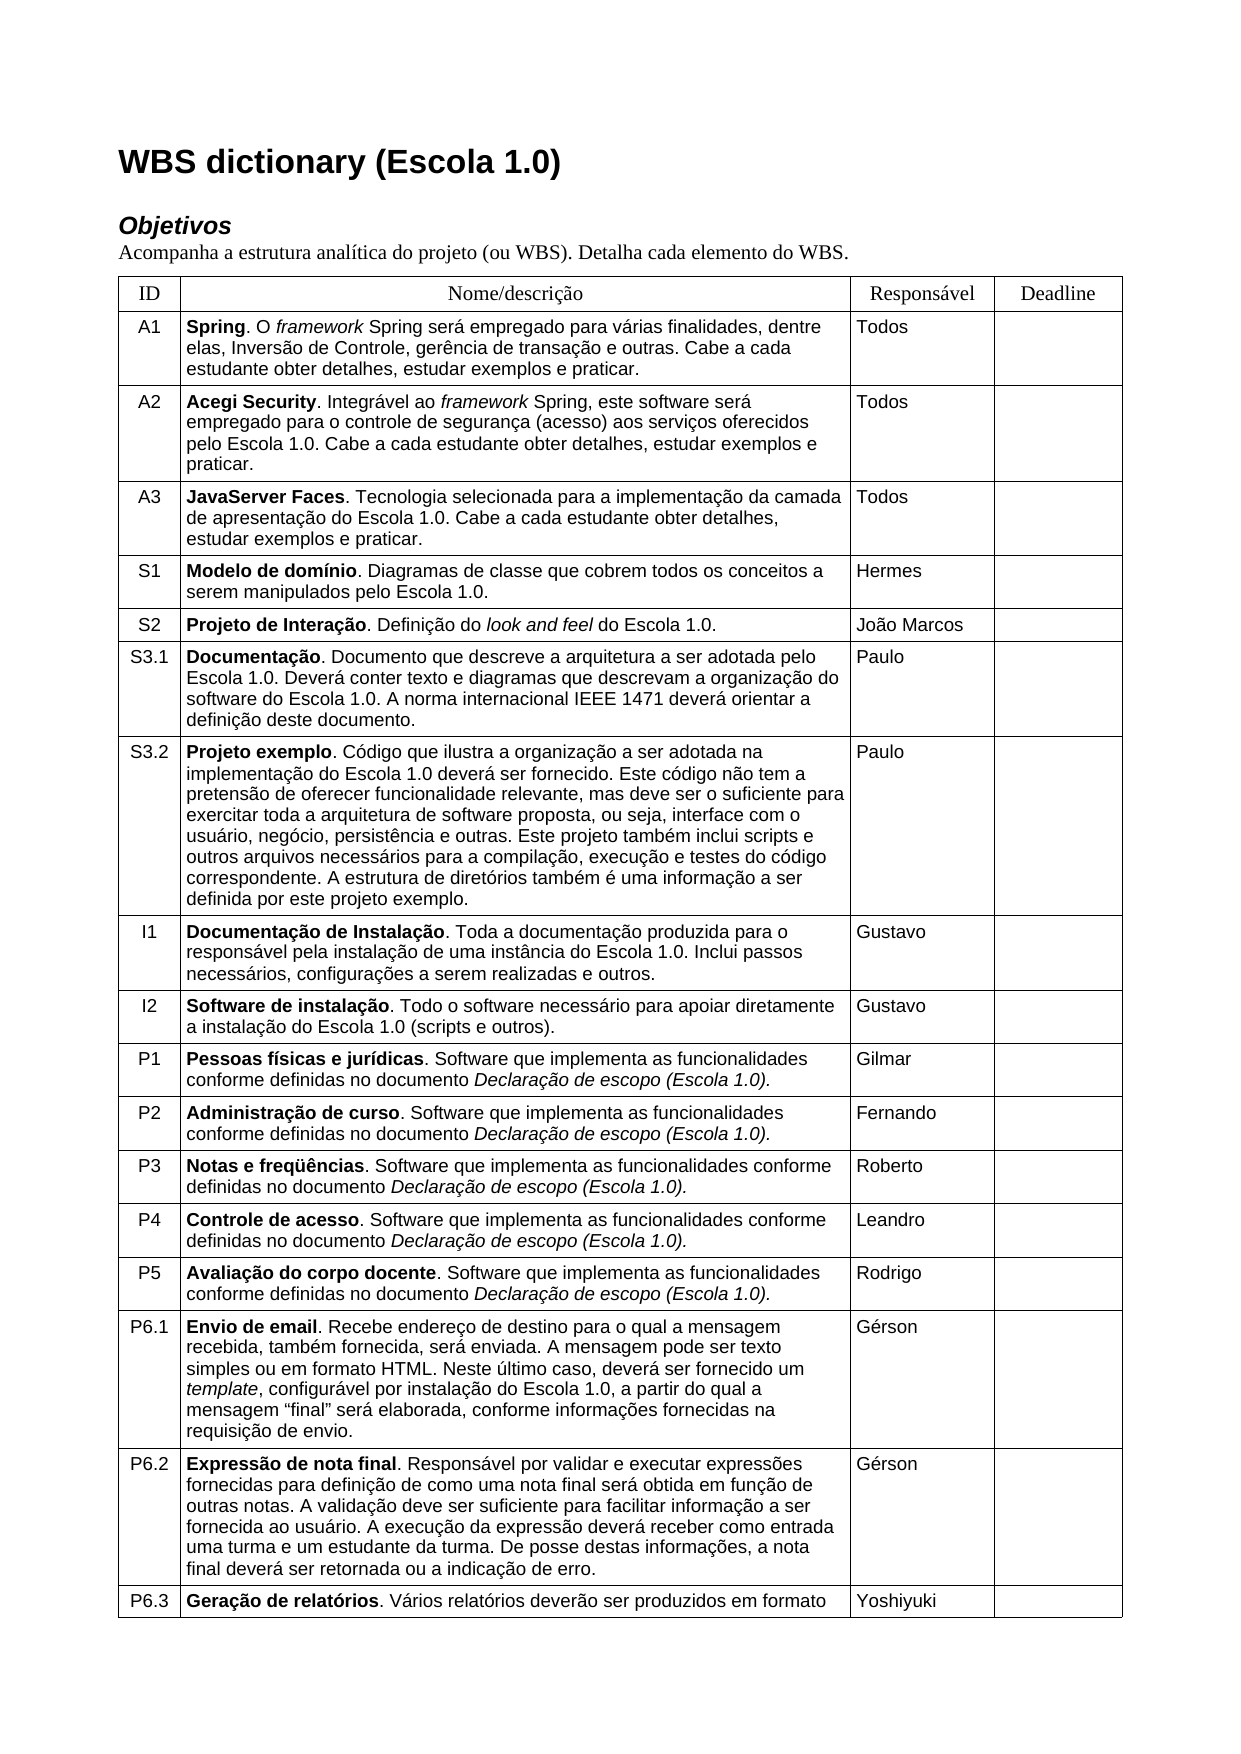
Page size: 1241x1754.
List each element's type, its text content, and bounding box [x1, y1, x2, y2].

table_cell Hermes [851, 556, 994, 608]
table_cell [995, 556, 1122, 608]
table_cell Avaliação do corpo docente. Software que implementa as funcionalidades conforme definidas no documento Declaração de escopo (Escola 1.0). [181, 1258, 850, 1310]
table_cell S3.1 [119, 642, 180, 736]
table_cell Todos [851, 482, 994, 555]
table_cell Roberto [851, 1151, 994, 1203]
table_cell I2 [119, 991, 180, 1043]
table_cell Gilmar [851, 1044, 994, 1096]
table_cell Administração de curso. Software que implementa as funcionalidades conforme definidas no documento Declaração de escopo (Escola 1.0). [181, 1097, 850, 1150]
table_cell A3 [119, 482, 180, 555]
text Acompanha a estrutura analítica do projeto (ou WBS). Detalha cada elemento do WBS. [118, 241, 1122, 264]
table_cell Gustavo [851, 916, 994, 989]
table_header Deadline [995, 277, 1122, 311]
table_cell [995, 1449, 1122, 1584]
table_cell Envio de email. Recebe endereço de destino para o qual a mensagem recebida, também fornecida, será enviada. A mensagem pode ser texto simples ou em formato HTML. Neste último caso, deverá ser fornecido um template, configurável por instalação do Escola 1.0, a partir do qual a mensagem “final” será elaborada, conforme informações fornecidas na requisição de envio. [181, 1311, 850, 1447]
table_cell Documentação. Documento que descreve a arquitetura a ser adotada pelo Escola 1.0. Deverá conter texto e diagramas que descrevam a organização do software do Escola 1.0. A norma internacional IEEE 1471 deverá orientar a definição deste documento. [181, 642, 850, 736]
table_cell [995, 1097, 1122, 1150]
table_cell Projeto exemplo. Código que ilustra a organização a ser adotada na implementação do Escola 1.0 deverá ser fornecido. Este código não tem a pretensão de oferecer funcionalidade relevante, mas deve ser o suficiente para exercitar toda a arquitetura de software proposta, ou seja, interface com o usuário, negócio, persistência e outras. Este projeto também inclui scripts e outros arquivos necessários para a compilação, execução e testes do código correspondente. A estrutura de diretórios também é uma informação a ser definida por este projeto exemplo. [181, 737, 850, 915]
table_cell Modelo de domínio. Diagramas de classe que cobrem todos os conceitos a serem manipulados pelo Escola 1.0. [181, 556, 850, 608]
table_cell [995, 1151, 1122, 1203]
table_cell Geração de relatórios. Vários relatórios deverão ser produzidos em formato [181, 1586, 850, 1617]
table_cell Controle de acesso. Software que implementa as funcionalidades conforme definidas no documento Declaração de escopo (Escola 1.0). [181, 1204, 850, 1257]
table_cell P5 [119, 1258, 180, 1310]
table_cell P1 [119, 1044, 180, 1096]
table_cell P6.2 [119, 1449, 180, 1584]
table_cell P3 [119, 1151, 180, 1203]
table_cell Gustavo [851, 991, 994, 1043]
table_cell [995, 482, 1122, 555]
table_header ID [119, 277, 180, 311]
table_header Nome/descrição [181, 277, 850, 311]
table_cell [995, 737, 1122, 915]
table_cell S3.2 [119, 737, 180, 915]
table_cell Expressão de nota final. Responsável por validar e executar expressões fornecidas para definição de como uma nota final será obtida em função de outras notas. A validação deve ser suficiente para facilitar informação a ser fornecida ao usuário. A execução da expressão deverá receber como entrada uma turma e um estudante da turma. De posse destas informações, a nota final deverá ser retornada ou a indicação de erro. [181, 1449, 850, 1584]
table_cell João Marcos [851, 609, 994, 641]
table_cell S2 [119, 609, 180, 641]
table_cell Paulo [851, 737, 994, 915]
table_cell Gérson [851, 1449, 994, 1584]
table_cell I1 [119, 916, 180, 989]
table_cell Documentação de Instalação. Toda a documentação produzida para o responsável pela instalação de uma instância do Escola 1.0. Inclui passos necessários, configurações a serem realizadas e outros. [181, 916, 850, 989]
table_cell [995, 916, 1122, 989]
table_cell P2 [119, 1097, 180, 1150]
table_cell P6.1 [119, 1311, 180, 1447]
table_cell Todos [851, 386, 994, 481]
table_cell Spring. O framework Spring será empregado para várias finalidades, dentre elas, Inversão de Controle, gerência de transação e outras. Cabe a cada estudante obter detalhes, estudar exemplos e praticar. [181, 312, 850, 385]
subtitle WBS dictionary (Escola 1.0) [118, 143, 1122, 181]
table_cell [995, 1311, 1122, 1447]
table_cell S1 [119, 556, 180, 608]
table_cell Yoshiyuki [851, 1586, 994, 1617]
table_cell Notas e freqüências. Software que implementa as funcionalidades conforme definidas no documento Declaração de escopo (Escola 1.0). [181, 1151, 850, 1203]
table_cell [995, 609, 1122, 641]
table_cell Rodrigo [851, 1258, 994, 1310]
table_cell [995, 312, 1122, 385]
table_cell JavaServer Faces. Tecnologia selecionada para a implementação da camada de apresentação do Escola 1.0. Cabe a cada estudante obter detalhes, estudar exemplos e praticar. [181, 482, 850, 555]
table_cell [995, 1258, 1122, 1310]
table_cell [995, 1044, 1122, 1096]
table_cell [995, 1204, 1122, 1257]
table_cell P4 [119, 1204, 180, 1257]
table_cell Pessoas físicas e jurídicas. Software que implementa as funcionalidades conforme definidas no documento Declaração de escopo (Escola 1.0). [181, 1044, 850, 1096]
table_cell A1 [119, 312, 180, 385]
table_cell P6.3 [119, 1586, 180, 1617]
table_header Responsável [851, 277, 994, 311]
table_cell Gérson [851, 1311, 994, 1447]
table_cell [995, 386, 1122, 481]
table_cell Fernando [851, 1097, 994, 1150]
table_cell Acegi Security. Integrável ao framework Spring, este software será empregado para o controle de segurança (acesso) aos serviços oferecidos pelo Escola 1.0. Cabe a cada estudante obter detalhes, estudar exemplos e praticar. [181, 386, 850, 481]
table_cell Todos [851, 312, 994, 385]
table_cell Projeto de Interação. Definição do look and feel do Escola 1.0. [181, 609, 850, 641]
table_cell [995, 991, 1122, 1043]
table_cell [995, 1586, 1122, 1617]
table_cell [995, 642, 1122, 736]
table_cell Paulo [851, 642, 994, 736]
table_cell Leandro [851, 1204, 994, 1257]
subtitle Objetivos [118, 212, 1122, 240]
table_cell Software de instalação. Todo o software necessário para apoiar diretamente a instalação do Escola 1.0 (scripts e outros). [181, 991, 850, 1043]
table_cell A2 [119, 386, 180, 481]
